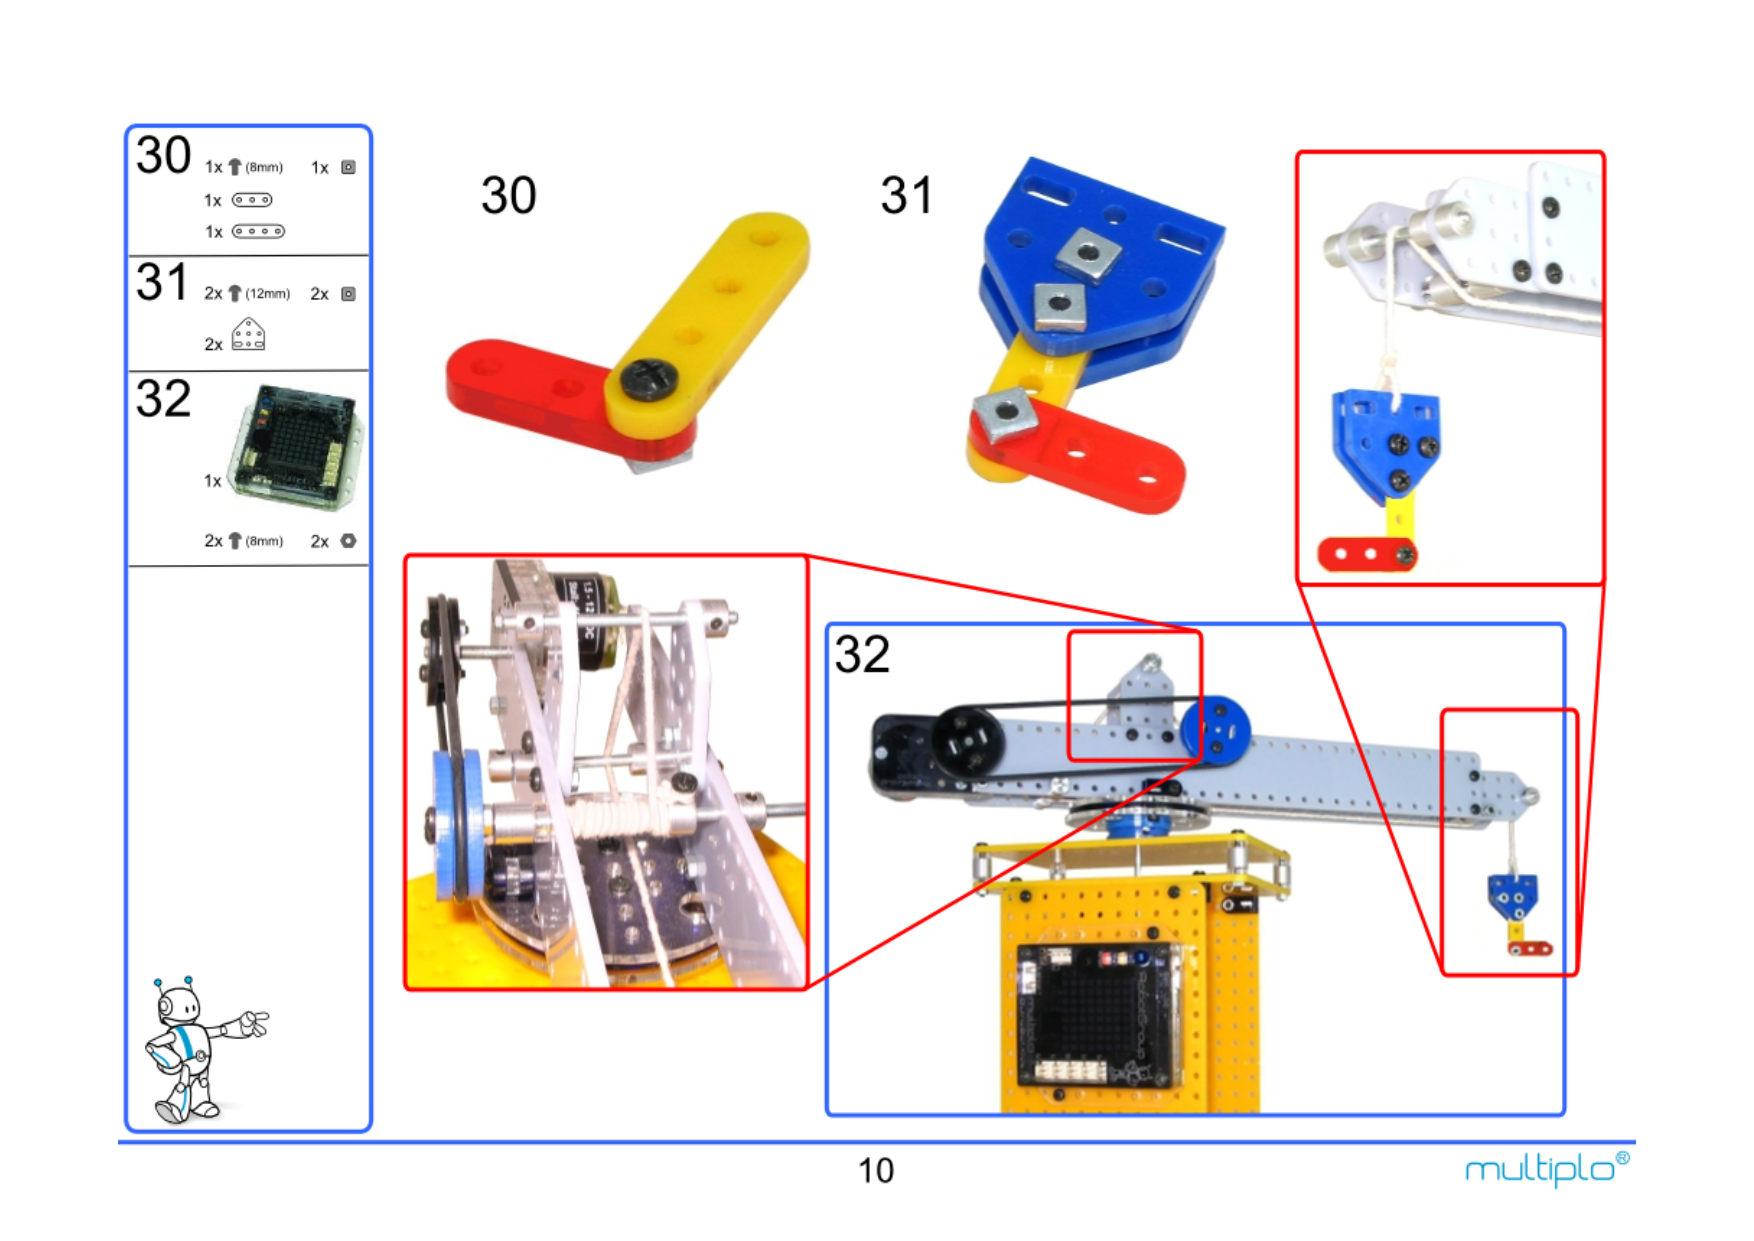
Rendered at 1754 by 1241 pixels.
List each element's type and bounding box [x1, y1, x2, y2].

picture [118, 118, 1636, 1192]
